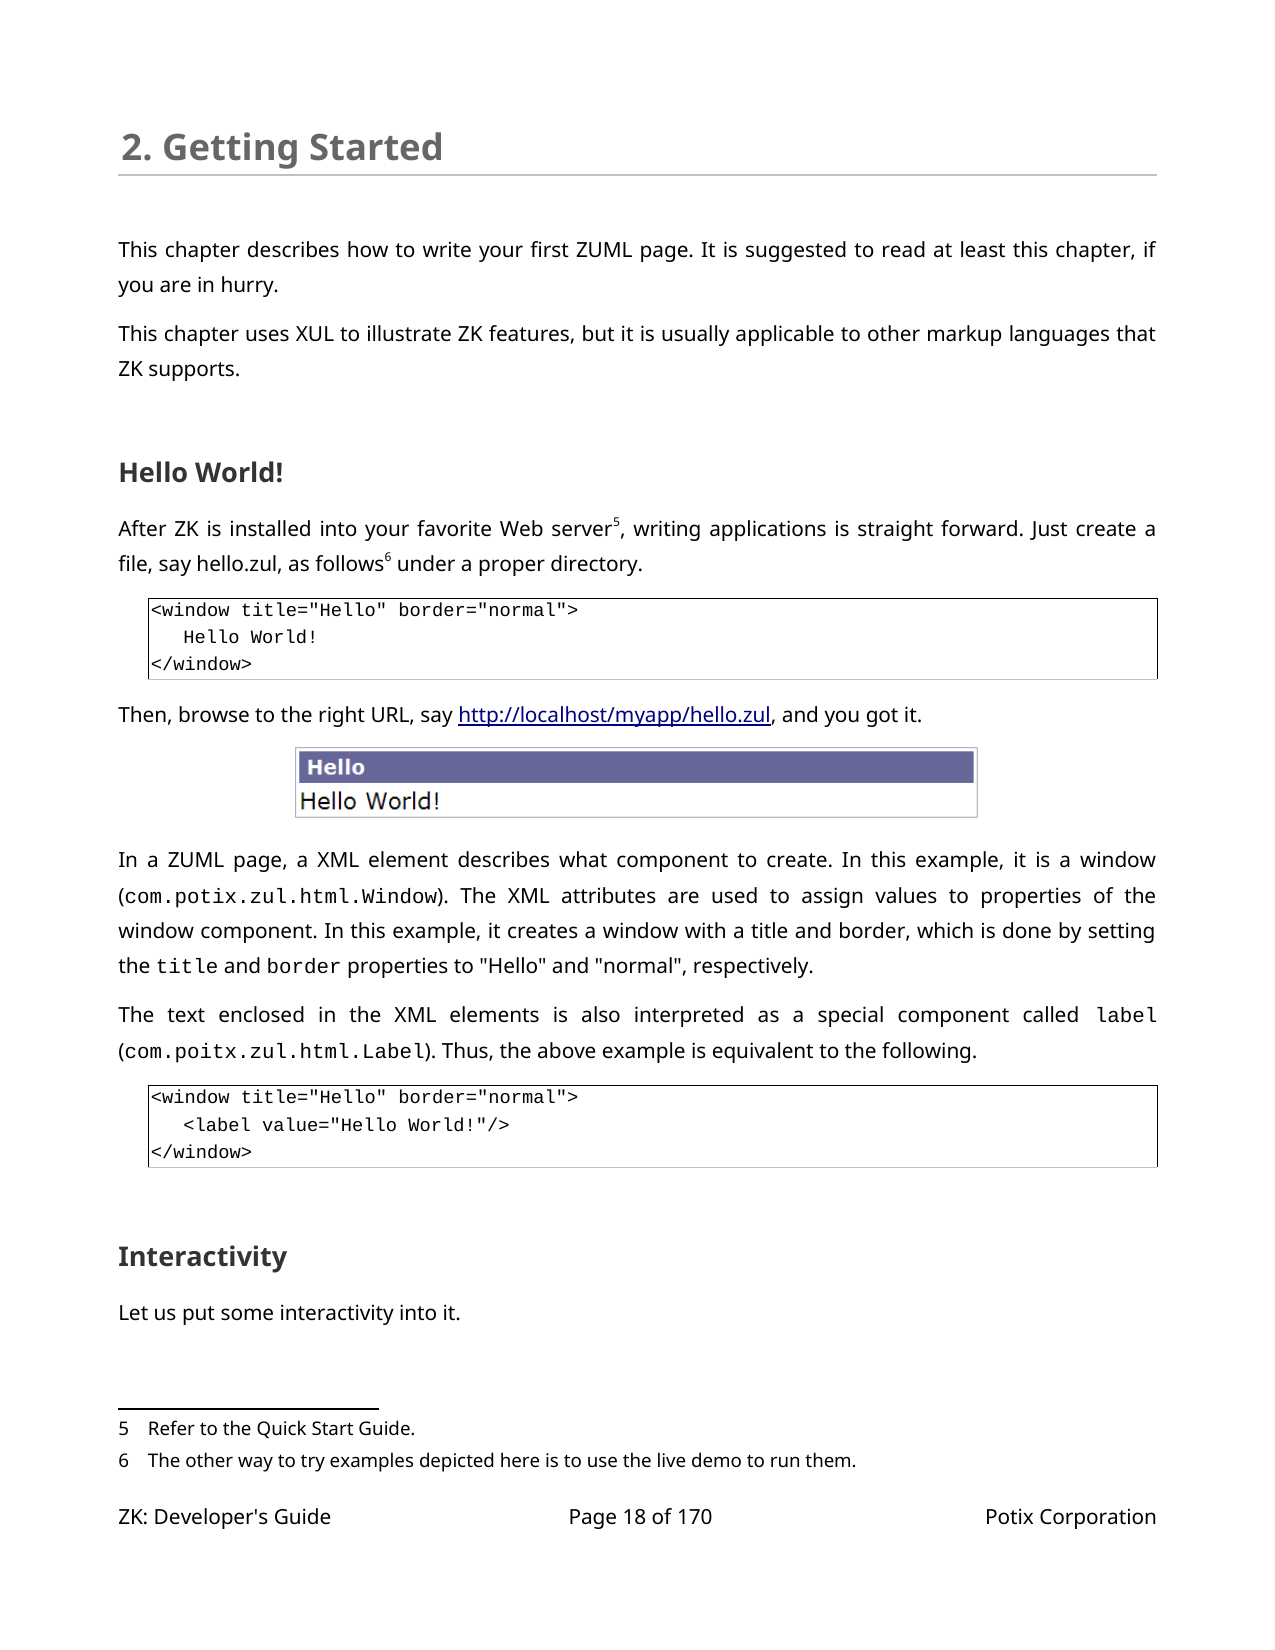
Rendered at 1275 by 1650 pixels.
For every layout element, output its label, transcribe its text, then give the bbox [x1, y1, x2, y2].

text <label value="Hello World!"/> [149, 1112, 1157, 1137]
text </window> [149, 652, 1157, 679]
text <window title="Hello" border="normal"> [149, 599, 1157, 622]
picture [293, 746, 982, 821]
text In a ZUML page, a XML element describes what component to create. In this example, it is a window (com.potix.zul.html.Window). The XML attributes are used to assign values to properties of the window component. In this example, it creates a window with a title and border, which is done by setting the title and border properties to "Hello" and "normal", respectively. [118, 749, 1157, 980]
text Refer to the Quick Start Guide. [118, 1416, 1157, 1441]
text Let us put some interactivity into it. [118, 1298, 1157, 1326]
text This chapter describes how to write your first ZUML page. It is suggested to read at least this chapter, if you are in hurry. [118, 235, 1157, 298]
text The other way to try examples depicted here is to use the live demo to run them. [118, 1447, 1157, 1473]
text Hello World! [149, 625, 1157, 649]
text The text enclosed in the XML elements is also interpreted as a special component called label (com.poitx.zul.html.Label). Thus, the above example is equivalent to the following. [118, 1001, 1157, 1065]
text </window> [149, 1140, 1157, 1167]
subtitle Hello World! [118, 453, 1157, 490]
subtitle 2. Getting Started [118, 118, 1157, 174]
text This chapter uses XUL to illustrate ZK features, but it is usually applicable to other markup languages that ZK supports. [118, 319, 1157, 382]
text <window title="Hello" border="normal"> [149, 1086, 1157, 1109]
text After ZK is installed into your favorite Web server, writing applications is straight forward. Just create a file, say hello.zul, as follows under a proper directory. [118, 514, 1157, 577]
subtitle Interactivity [118, 1238, 1157, 1274]
text Then, browse to the right URL, say http://localhost/myapp/hello.zul, and you got it. [118, 700, 1157, 728]
